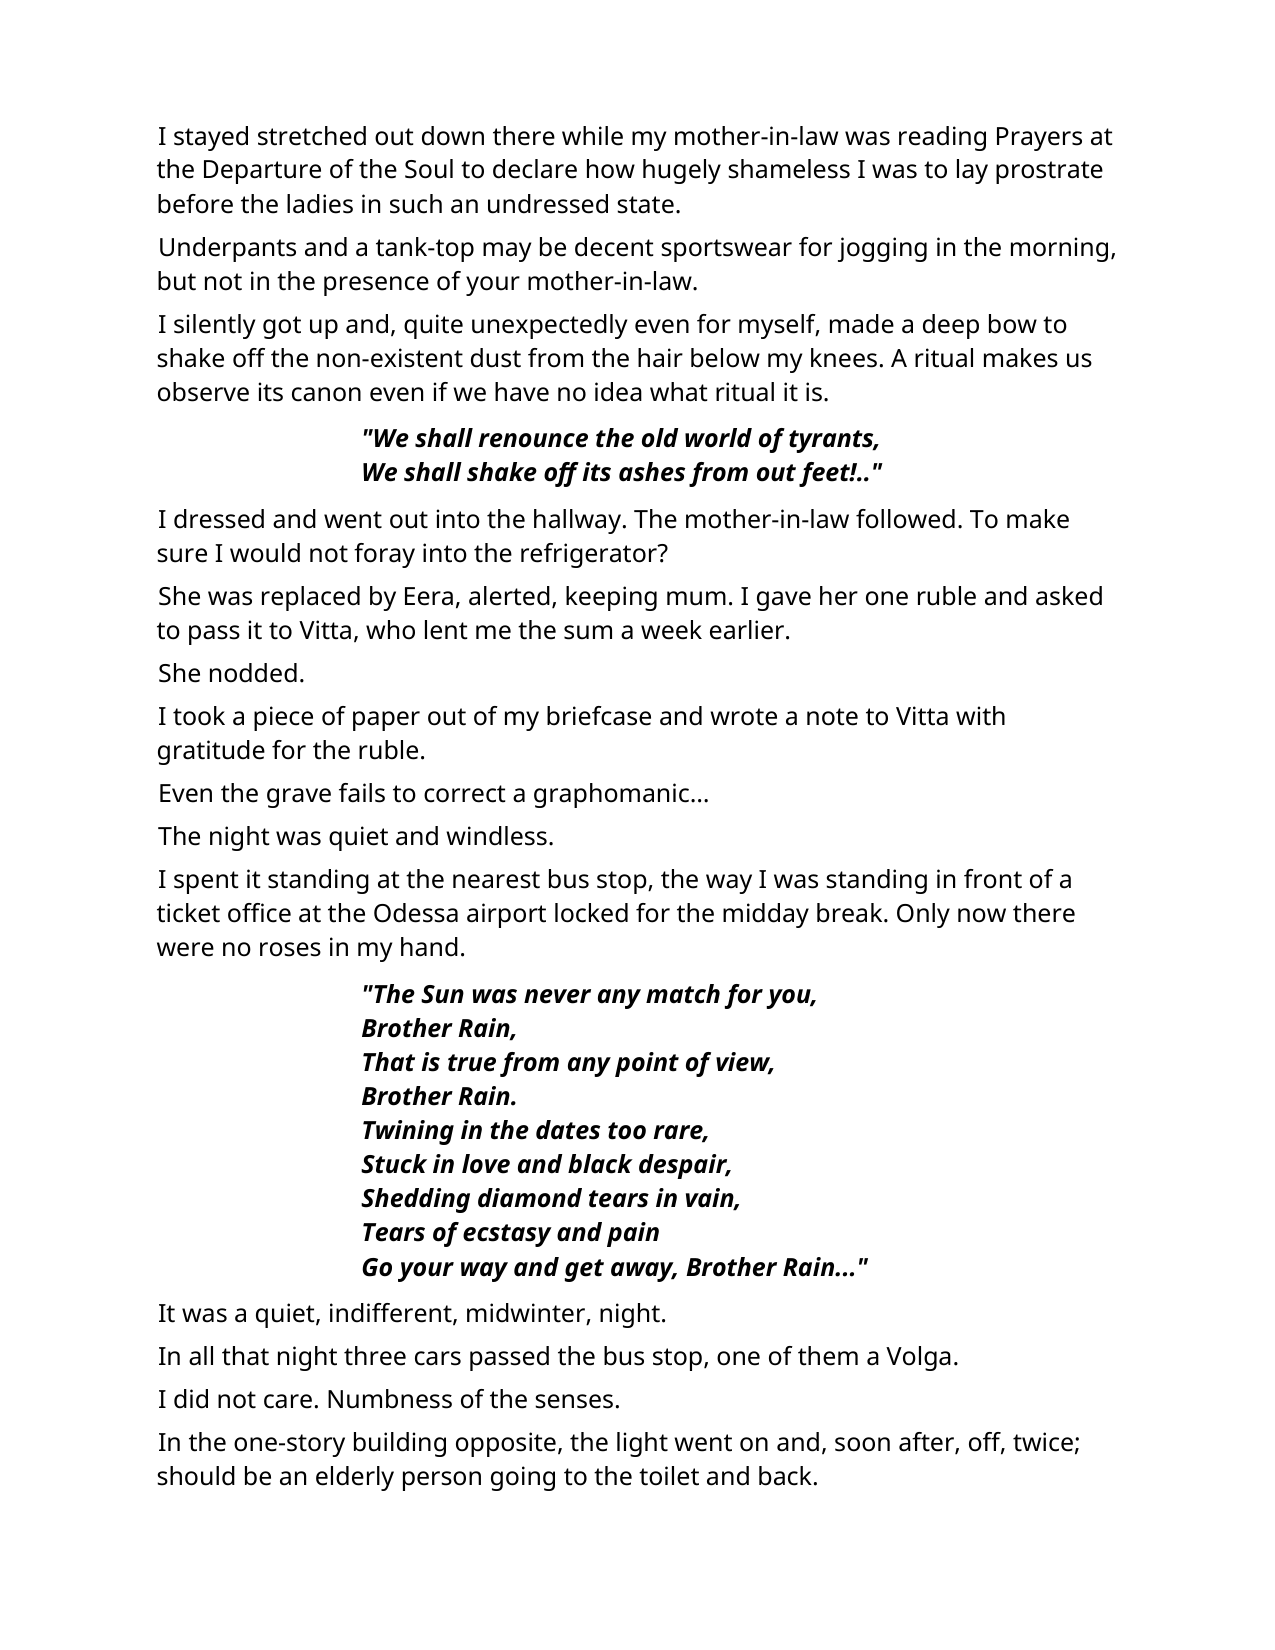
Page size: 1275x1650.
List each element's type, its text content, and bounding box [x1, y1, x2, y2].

text Go your way and get away, Brother Rain..." [286, 1249, 1118, 1283]
text We shall shake off its ashes from out feet!.." [286, 455, 1118, 489]
text I silently got up and, quite unexpectedly even for myself, made a deep bow to shake off the non-existent dust from the hair below my knees. A ritual makes us observe its canon even if we have no idea what ritual it is. [156, 306, 1118, 408]
text Underpants and a tank-top may be decent sportswear for jogging in the morning, but not in the presence of your mother-in-law. [156, 229, 1118, 297]
text That is true from any point of view, [286, 1045, 1118, 1079]
text I dressed and went out into the hallway. The mother-in-law followed. To make sure I would not foray into the refrigerator? [156, 502, 1118, 570]
text She was replaced by Eera, alerted, keeping mum. I gave her one ruble and asked to pass it to Vitta, who lent me the sum a week earlier. [156, 579, 1118, 647]
text "We shall renounce the old world of tyrants, [286, 421, 1118, 455]
text I spent it standing at the nearest bus stop, the way I was standing in front of a ticket office at the Odessa airport locked for the midday break. Only now there were no roses in my hand. [156, 862, 1118, 964]
text I took a piece of paper out of my briefcase and wrote a note to Vitta with gratitude for the ruble. [156, 699, 1118, 767]
text Brother Rain, [286, 1011, 1118, 1045]
text The night was quiet and windless. [156, 819, 1118, 853]
text I stayed stretched out down there while my mother-in-law was reading Prayers at the Departure of the Soul to declare how hugely shameless I was to lay prostrate before the ladies in such an undressed state. [156, 118, 1118, 220]
text Tears of ecstasy and pain [286, 1215, 1118, 1249]
text "The Sun was never any match for you, [286, 977, 1118, 1011]
text She nodded. [156, 656, 1118, 690]
text It was a quiet, indifferent, midwinter, night. [156, 1296, 1118, 1330]
text Brother Rain. [286, 1079, 1118, 1113]
text In the one-story building opposite, the light went on and, soon after, off, twice; should be an elderly person going to the toilet and back. [156, 1425, 1118, 1493]
text In all that night three cars passed the bus stop, one of them a Volga. [156, 1339, 1118, 1373]
text Even the grave fails to correct a graphomanic… [156, 776, 1118, 810]
text Stuck in love and black despair, [286, 1147, 1118, 1181]
text I did not care. Numbness of the senses. [156, 1382, 1118, 1416]
text Shedding diamond tears in vain, [286, 1181, 1118, 1215]
text Twining in the dates too rare, [286, 1113, 1118, 1147]
